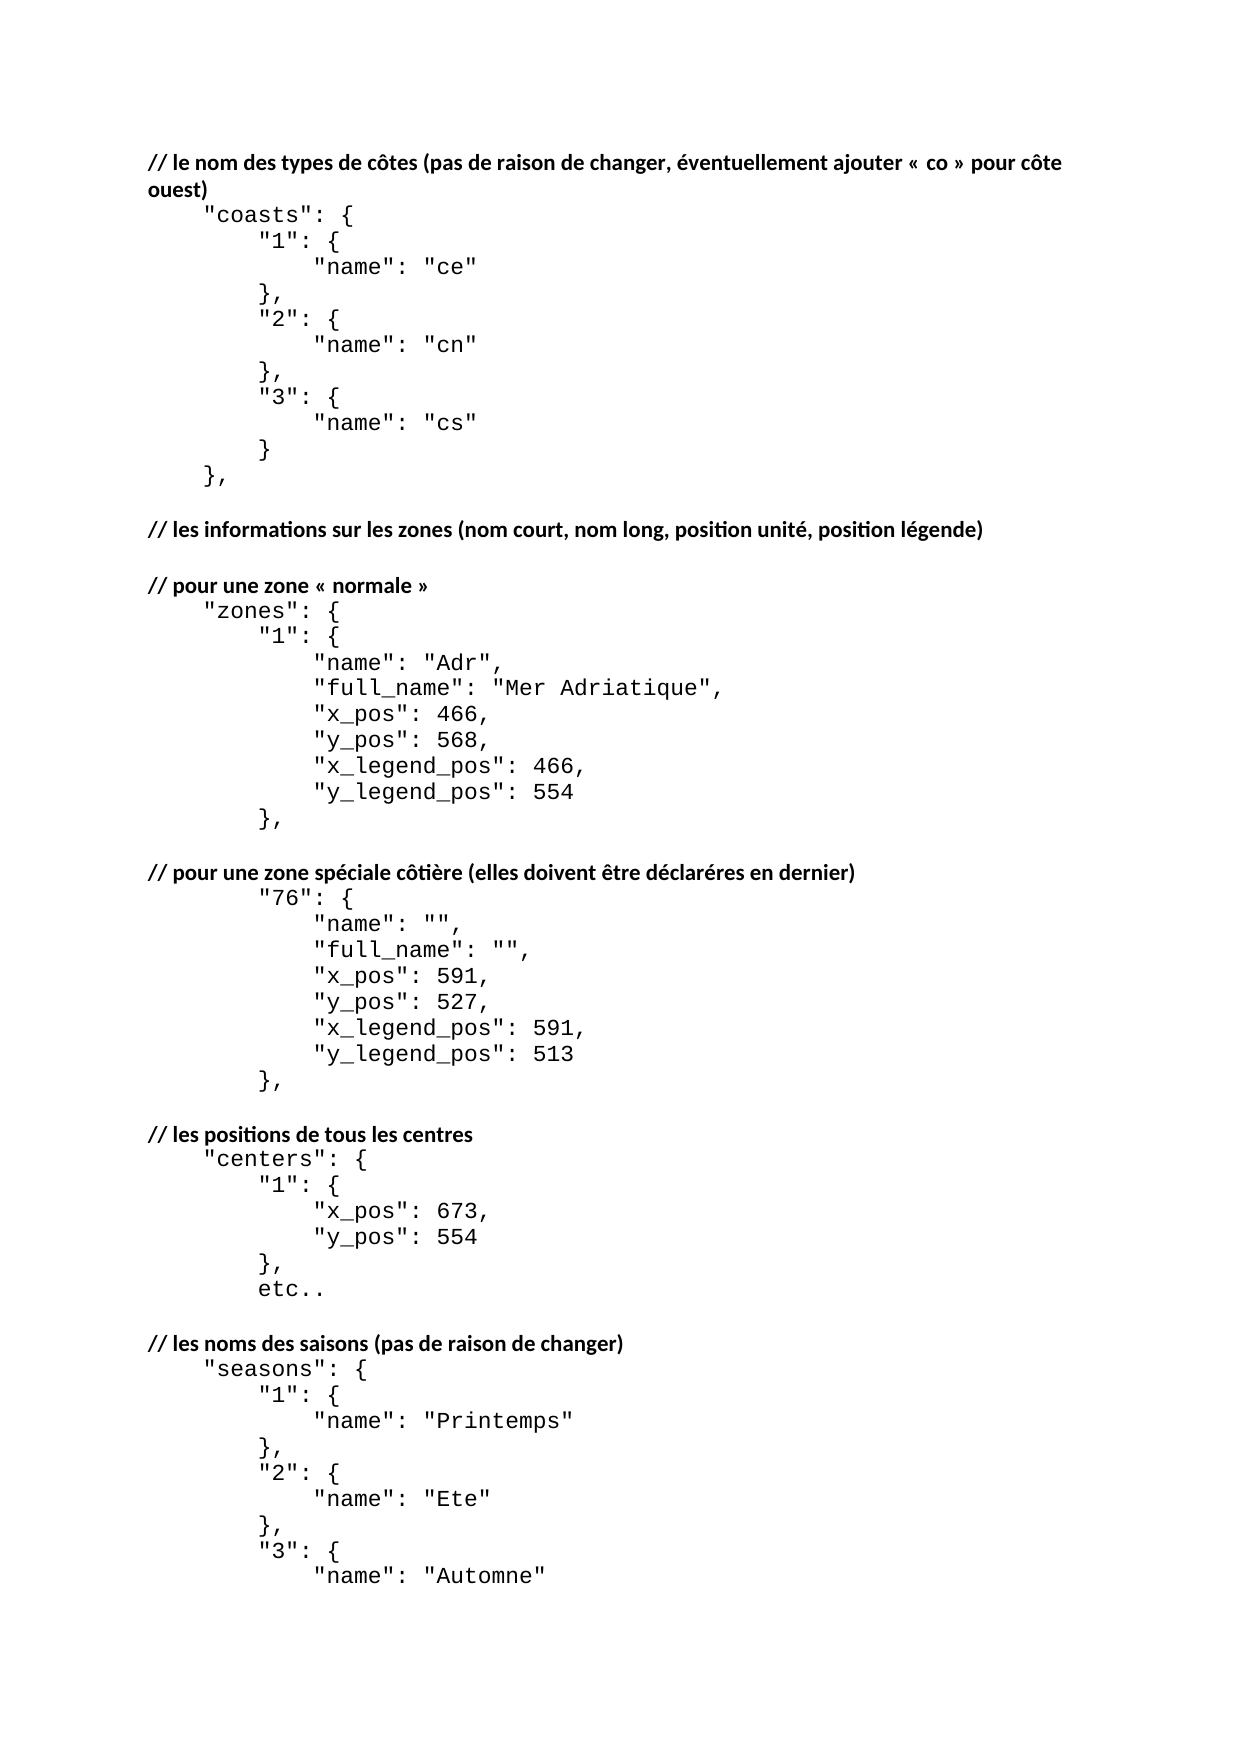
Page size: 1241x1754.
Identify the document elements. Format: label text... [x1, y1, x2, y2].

text }, [148, 806, 1093, 832]
text "name": "Adr", [148, 651, 1093, 677]
text "full_name": "Mer Adriatique", [148, 677, 1093, 703]
text "name": "Printemps" [148, 1409, 1093, 1435]
text // les noms des saisons (pas de raison de changer) [148, 1329, 1093, 1357]
text // le nom des types de côtes (pas de raison de changer, éventuellement ajouter « co » pour côte ouest) [148, 148, 1093, 204]
text "name": "", [148, 912, 1093, 938]
text "3": { [148, 385, 1093, 411]
text "seasons": { [148, 1357, 1093, 1383]
text }, [148, 1252, 1093, 1277]
text } [148, 437, 1093, 463]
text }, [148, 1435, 1093, 1461]
text "full_name": "", [148, 938, 1093, 964]
text "3": { [148, 1539, 1093, 1565]
text "2": { [148, 1461, 1093, 1487]
text "y_pos": 568, [148, 729, 1093, 754]
text // pour une zone « normale » [148, 571, 1093, 599]
text etc.. [148, 1277, 1093, 1303]
text "centers": { [148, 1148, 1093, 1174]
text "x_legend_pos": 591, [148, 1016, 1093, 1042]
text // les positions de tous les centres [148, 1120, 1093, 1148]
text "y_legend_pos": 513 [148, 1042, 1093, 1068]
text }, [148, 1068, 1093, 1094]
text "name": "Ete" [148, 1487, 1093, 1513]
text "2": { [148, 307, 1093, 333]
text "x_legend_pos": 466, [148, 754, 1093, 781]
text "y_legend_pos": 554 [148, 781, 1093, 806]
text "y_pos": 527, [148, 990, 1093, 1016]
text // pour une zone spéciale côtière (elles doivent être déclaréres en dernier) [148, 858, 1093, 886]
text }, [148, 463, 1093, 489]
text }, [148, 281, 1093, 307]
text "x_pos": 673, [148, 1200, 1093, 1226]
text "1": { [148, 229, 1093, 256]
text "1": { [148, 1174, 1093, 1200]
text "name": "Automne" [148, 1565, 1093, 1591]
text "x_pos": 466, [148, 703, 1093, 729]
text "1": { [148, 1383, 1093, 1409]
text }, [148, 359, 1093, 385]
text "1": { [148, 625, 1093, 651]
text // les informations sur les zones (nom court, nom long, position unité, position légende) [148, 515, 1093, 543]
text "zones": { [148, 599, 1093, 625]
text "name": "ce" [148, 256, 1093, 281]
text "name": "cn" [148, 333, 1093, 359]
text "coasts": { [148, 204, 1093, 229]
text "y_pos": 554 [148, 1226, 1093, 1252]
text }, [148, 1513, 1093, 1539]
text "name": "cs" [148, 411, 1093, 437]
text "76": { [148, 886, 1093, 912]
text "x_pos": 591, [148, 964, 1093, 990]
